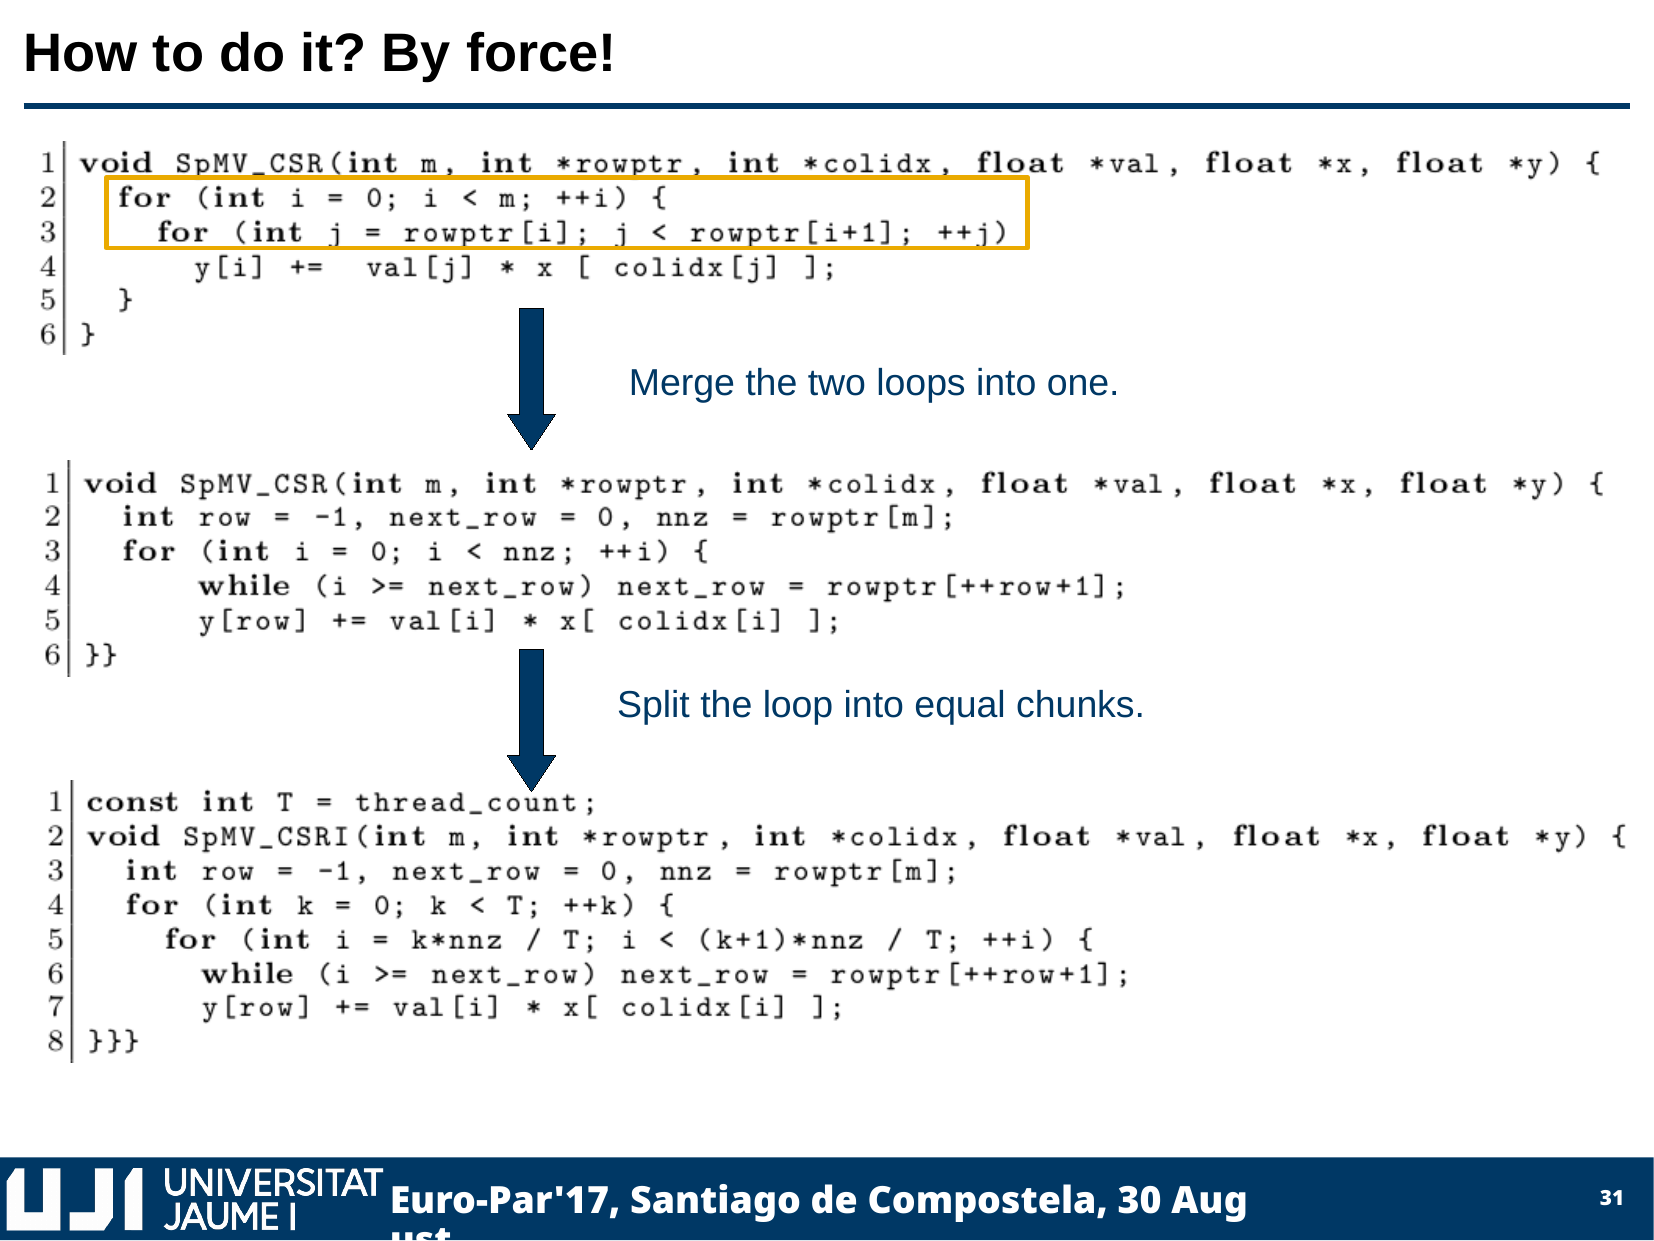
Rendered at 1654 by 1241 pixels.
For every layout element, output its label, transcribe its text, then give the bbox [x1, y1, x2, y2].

picture [35, 460, 1617, 677]
picture [35, 780, 1630, 1063]
text_box Merge the two loops into one. [614, 354, 1135, 411]
title How to do it? By force! [23, 0, 1630, 107]
picture [32, 141, 1607, 355]
text_box Split the loop into equal chunks. [602, 675, 1161, 733]
picture [0, 1158, 390, 1241]
text_box [507, 308, 556, 450]
text_box [507, 649, 556, 792]
